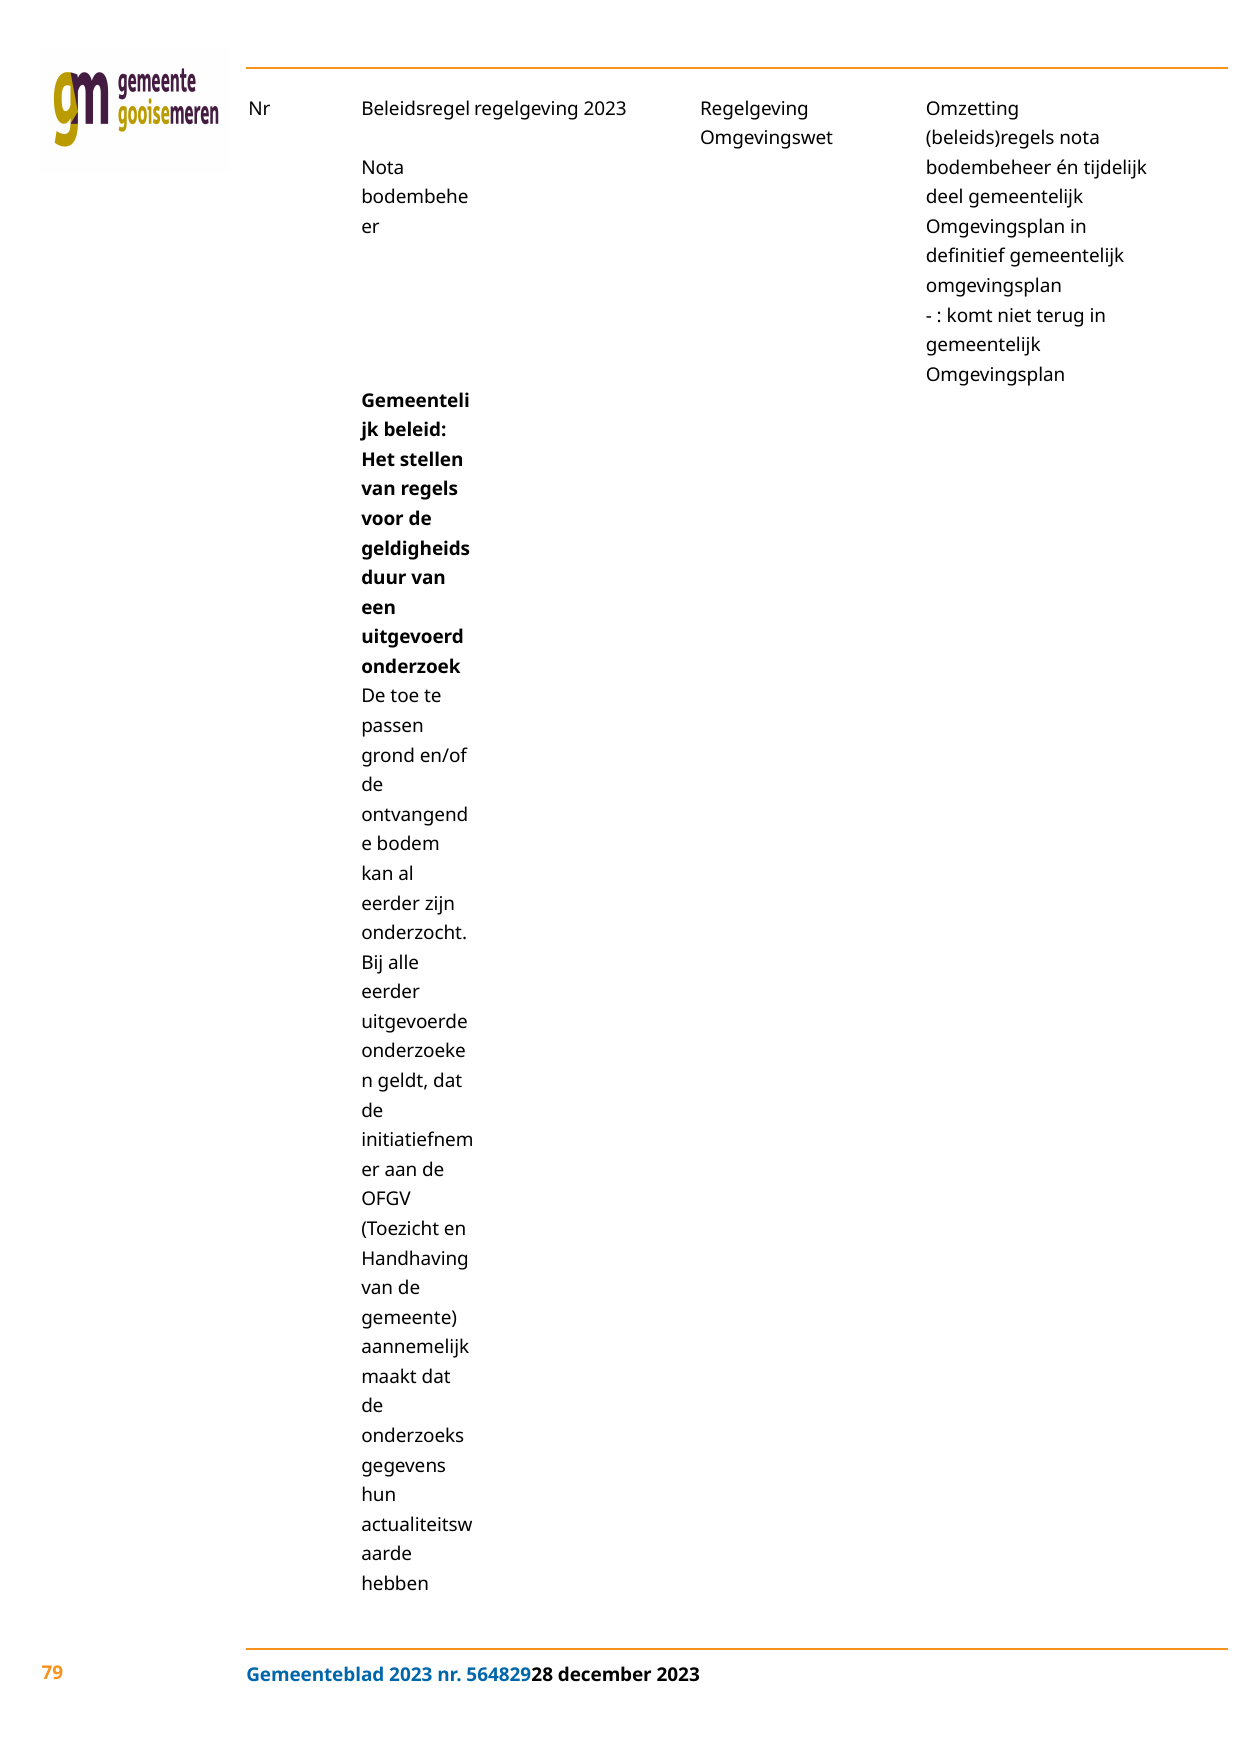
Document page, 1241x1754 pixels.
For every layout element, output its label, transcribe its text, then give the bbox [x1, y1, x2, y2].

table_header Omzetting (beleids)regels nota bodembeheer én tijdelijk deel gemeentelijk Omgevingsplan in definitief gemeentelijk omgevingsplan - : komt niet terug in gemeentelijk Omgevingsplan [926, 95, 1152, 387]
table_cell [926, 387, 1152, 1596]
picture [41, 47, 231, 172]
table_cell [700, 387, 926, 1596]
table_cell Gemeentelijk beleid: Het stellen van regels voor de geldigheidsduur van een uitgevoerd onderzoek De toe te passen grond en/of de ontvangende bodem kan al eerder zijn onderzocht. Bij alle eerder uitgevoerde onderzoeken geldt, dat de initiatiefnemer aan de OFGV (Toezicht en Handhaving van de gemeente) aannemelijk maakt dat de onderzoeksgegevens hun actualiteitswaarde hebben [361, 387, 474, 1596]
table_header Beleidsregel Nota bodembeheer [361, 95, 474, 387]
table_header Regelgeving Omgevingswet [700, 95, 926, 387]
table_cell [248, 387, 361, 1596]
table_cell [474, 387, 700, 1596]
table_header regelgeving 2023 [474, 95, 700, 387]
table_header Nr [248, 95, 361, 387]
